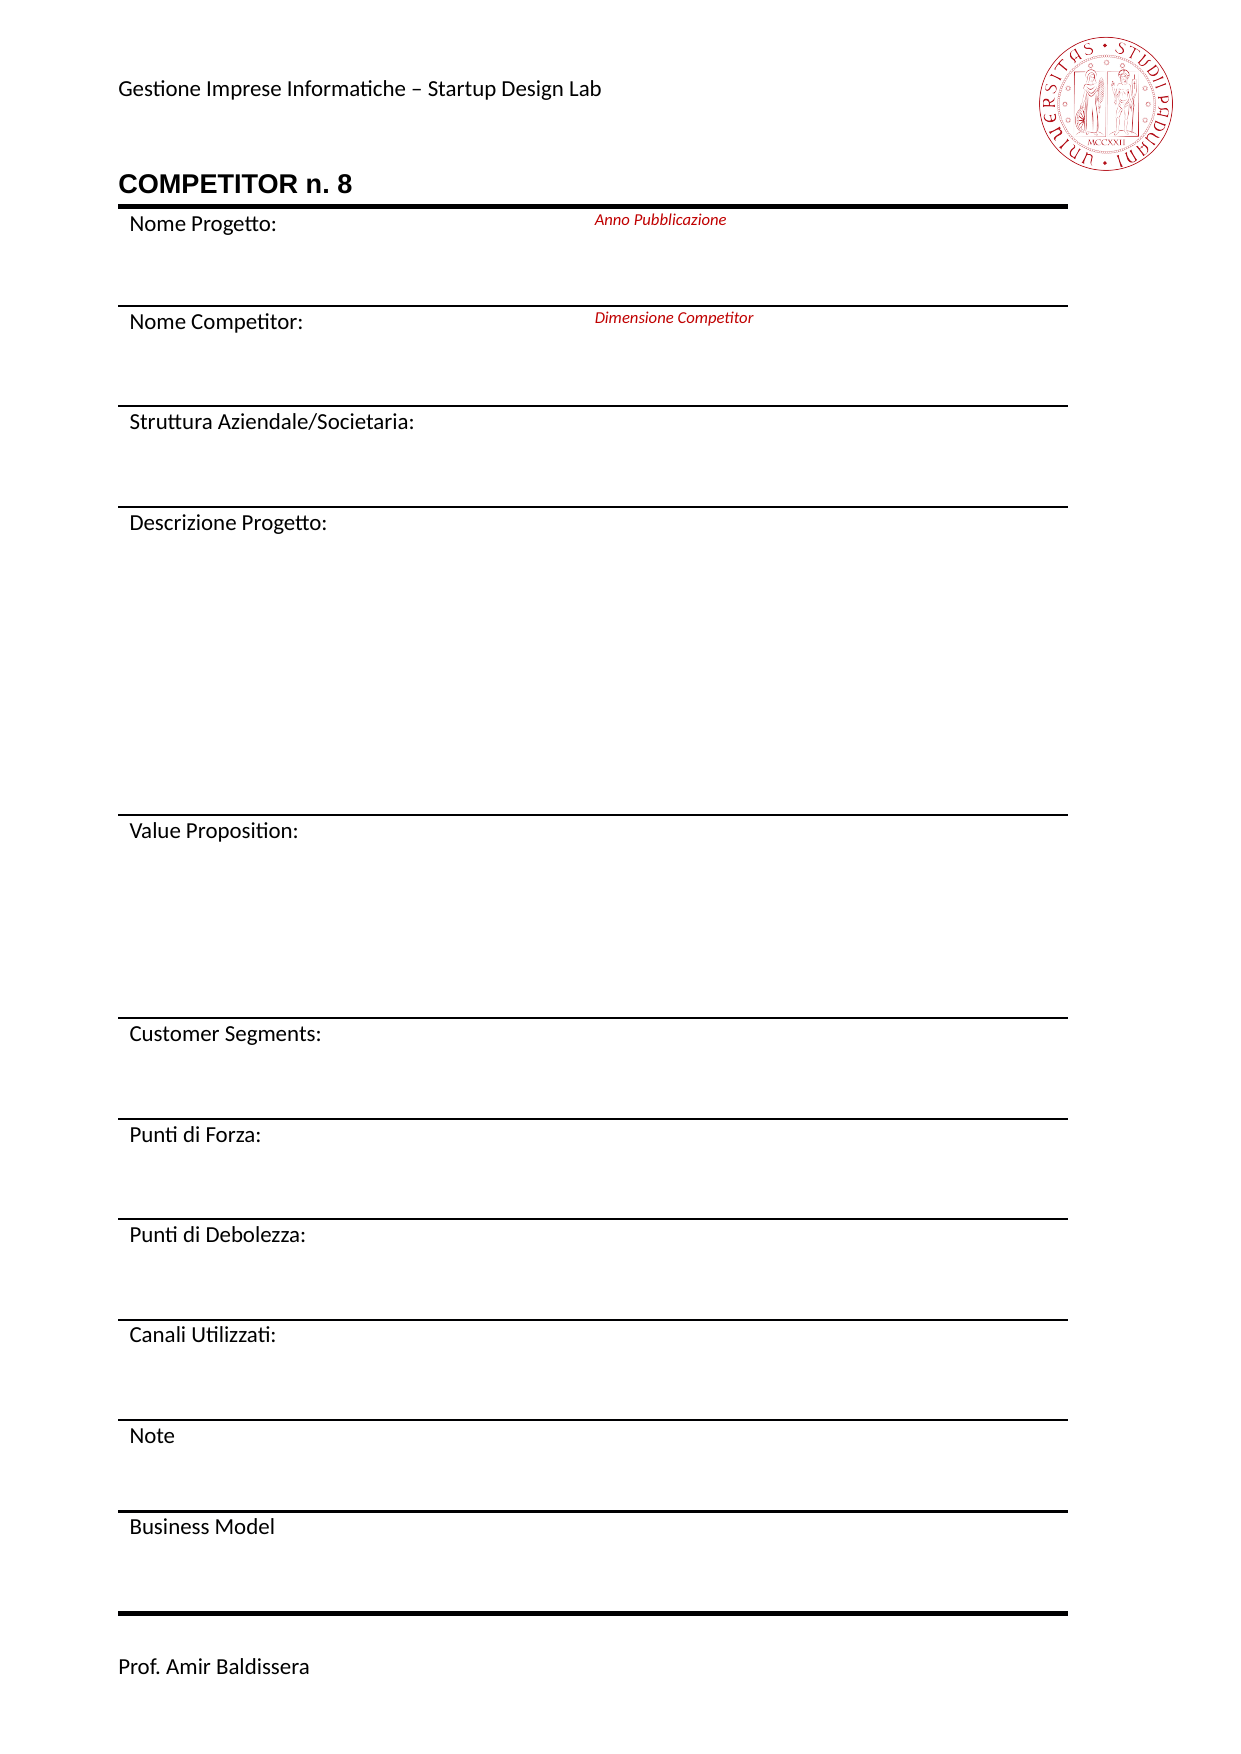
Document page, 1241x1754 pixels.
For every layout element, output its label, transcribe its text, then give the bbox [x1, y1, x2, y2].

table_header Anno Pubblicazione [583, 209, 1068, 305]
table_cell Note [118, 1421, 1068, 1510]
table_cell Customer Segments: [118, 1019, 1068, 1118]
table_cell Dimensione Competitor [583, 307, 1068, 405]
table_cell Canali Utilizzati: [118, 1321, 1068, 1419]
table_cell Descrizione Progetto: [118, 508, 1068, 814]
table_cell Value Proposition: [118, 816, 1068, 1017]
table_cell Struttura Aziendale/Societaria: [118, 407, 1068, 506]
subtitle COMPETITOR n. 8 [118, 168, 1122, 200]
table_cell Nome Competitor: [118, 307, 583, 405]
table_cell Punti di Debolezza: [118, 1220, 1068, 1318]
picture [1038, 35, 1174, 172]
table_cell Business Model [118, 1513, 1068, 1611]
table_header Nome Progetto: [118, 209, 583, 305]
table_cell Punti di Forza: [118, 1120, 1068, 1218]
